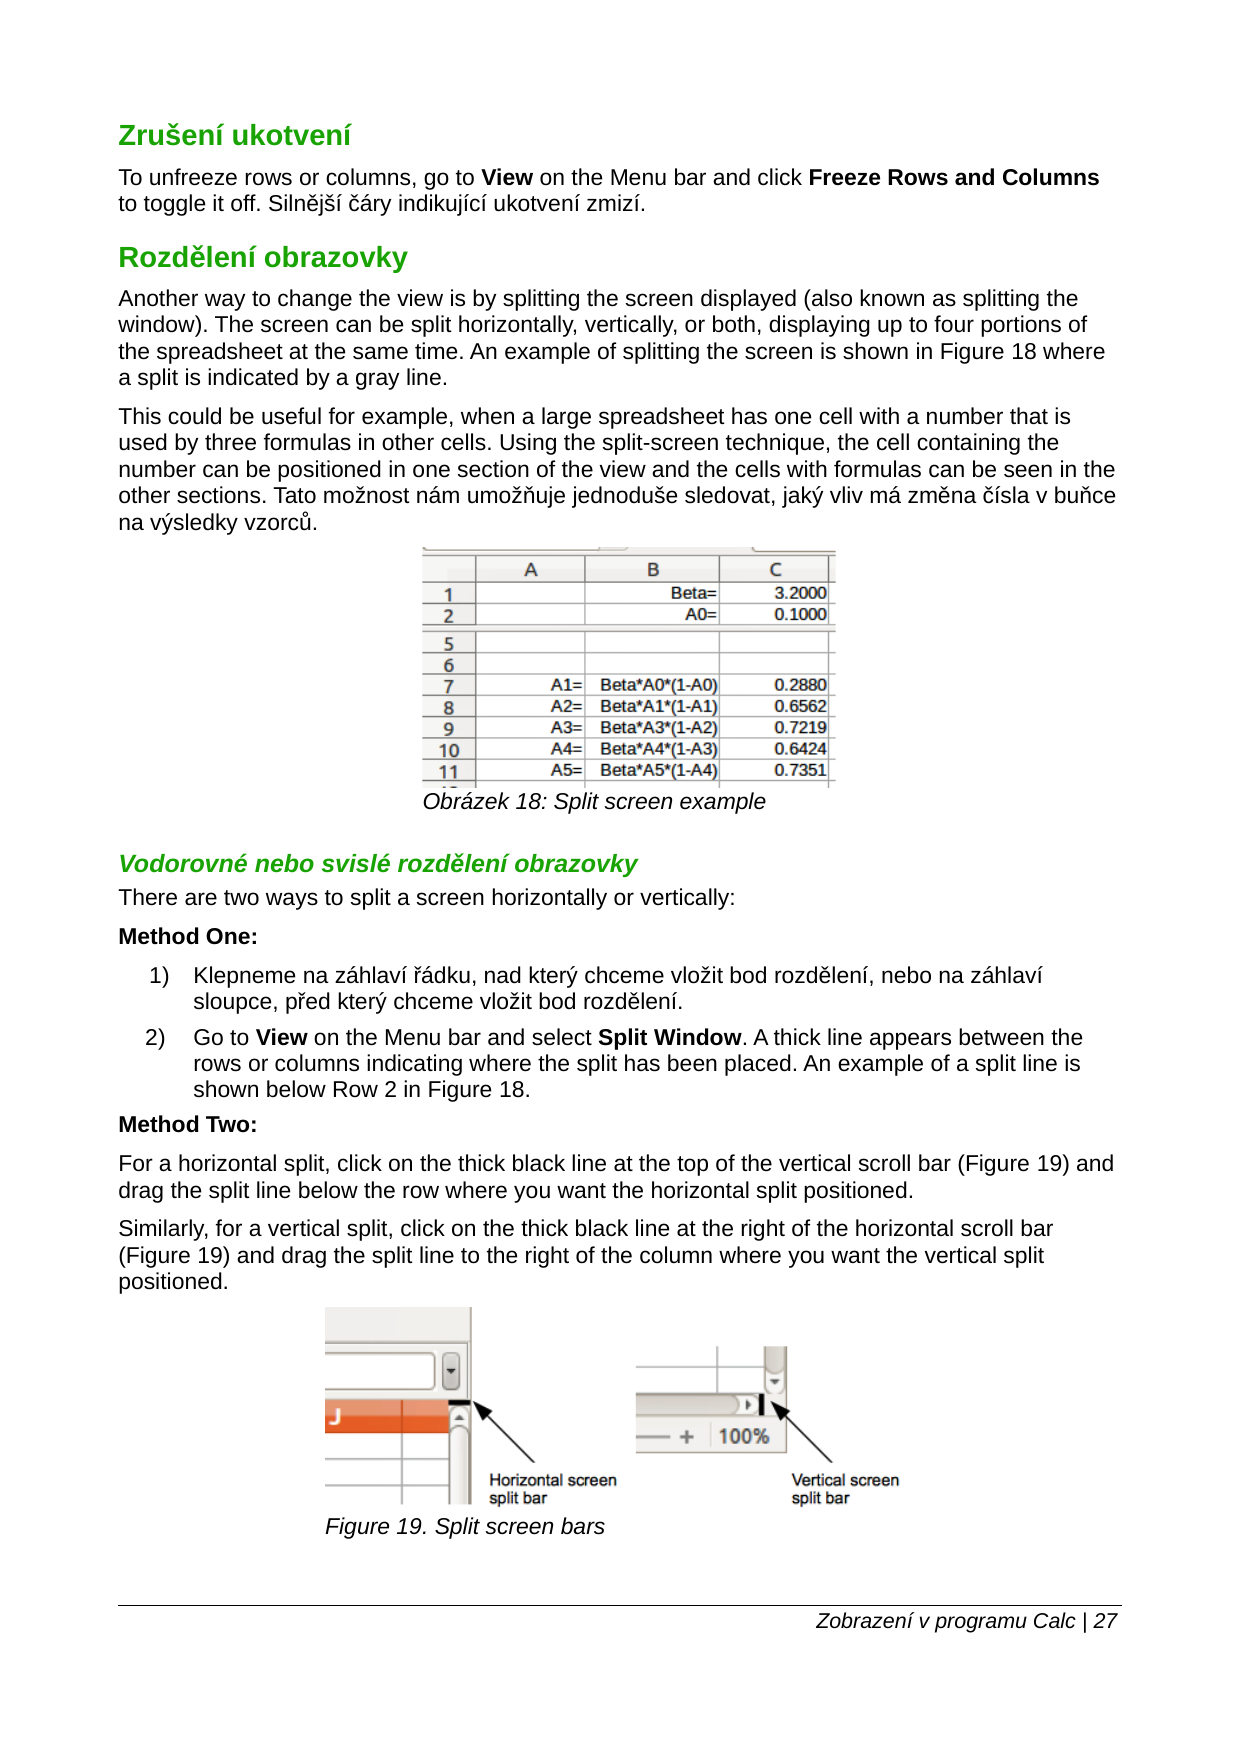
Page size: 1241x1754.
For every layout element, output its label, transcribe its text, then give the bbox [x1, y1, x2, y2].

text To unfreeze rows or columns, go to View on the Menu bar and click Freeze Rows and Columns to toggle it off. Silnější čáry indikující ukotvení zmizí. [118, 163, 1122, 216]
list Go to View on the Menu bar and select Split Window. A thick line appears between the rows or columns indicating where the split has been placed. An example of a split line is shown below Row 2 in Figure 18. [165, 1023, 1122, 1102]
text Method Two: [118, 1111, 1122, 1138]
picture [422, 547, 836, 788]
text This could be useful for example, when a large spreadsheet has one cell with a number that is used by three formulas in other cells. Using the split-screen technique, the cell containing the number can be positioned in one section of the view and the cells with formulas can be seen in the other sections. Tato možnost nám umožňuje jednoduše sledovat, jaký vliv má změna čísla v buňce na výsledky vzorců. [118, 403, 1122, 535]
text Similarly, for a vertical split, click on the thick black line at the right of the horizontal scroll bar (Figure 19) and drag the split line to the right of the column where you want the vertical split positioned. [118, 1215, 1122, 1294]
text For a horizontal split, click on the thick black line at the top of the vertical scroll bar (Figure 19) and drag the split line below the row where you want the horizontal split positioned. [118, 1150, 1122, 1203]
text Another way to change the view is by splitting the screen displayed (also known as splitting the window). The screen can be split horizontally, vertically, or both, displaying up to four portions of the spreadsheet at the same time. An example of splitting the screen is shown in Figure 18 where a split is indicated by a gray line. [118, 285, 1122, 391]
text There are two ways to split a screen horizontally or vertically: [118, 884, 1122, 911]
subtitle Zrušení ukotvení [118, 118, 1122, 152]
picture [325, 1307, 916, 1514]
subtitle Rozdělení obrazovky [118, 240, 1122, 273]
text Obrázek 18: Split screen example [422, 788, 836, 814]
list Klepneme na záhlaví řádku, nad který chceme vložit bod rozdělení, nebo na záhlaví sloupce, před který chceme vložit bod rozdělení. [169, 962, 1122, 1014]
subtitle Vodorovné nebo svislé rozdělení obrazovky [118, 849, 1122, 878]
text Figure 19. Split screen bars [325, 1514, 915, 1539]
text Method One: [118, 923, 1122, 949]
